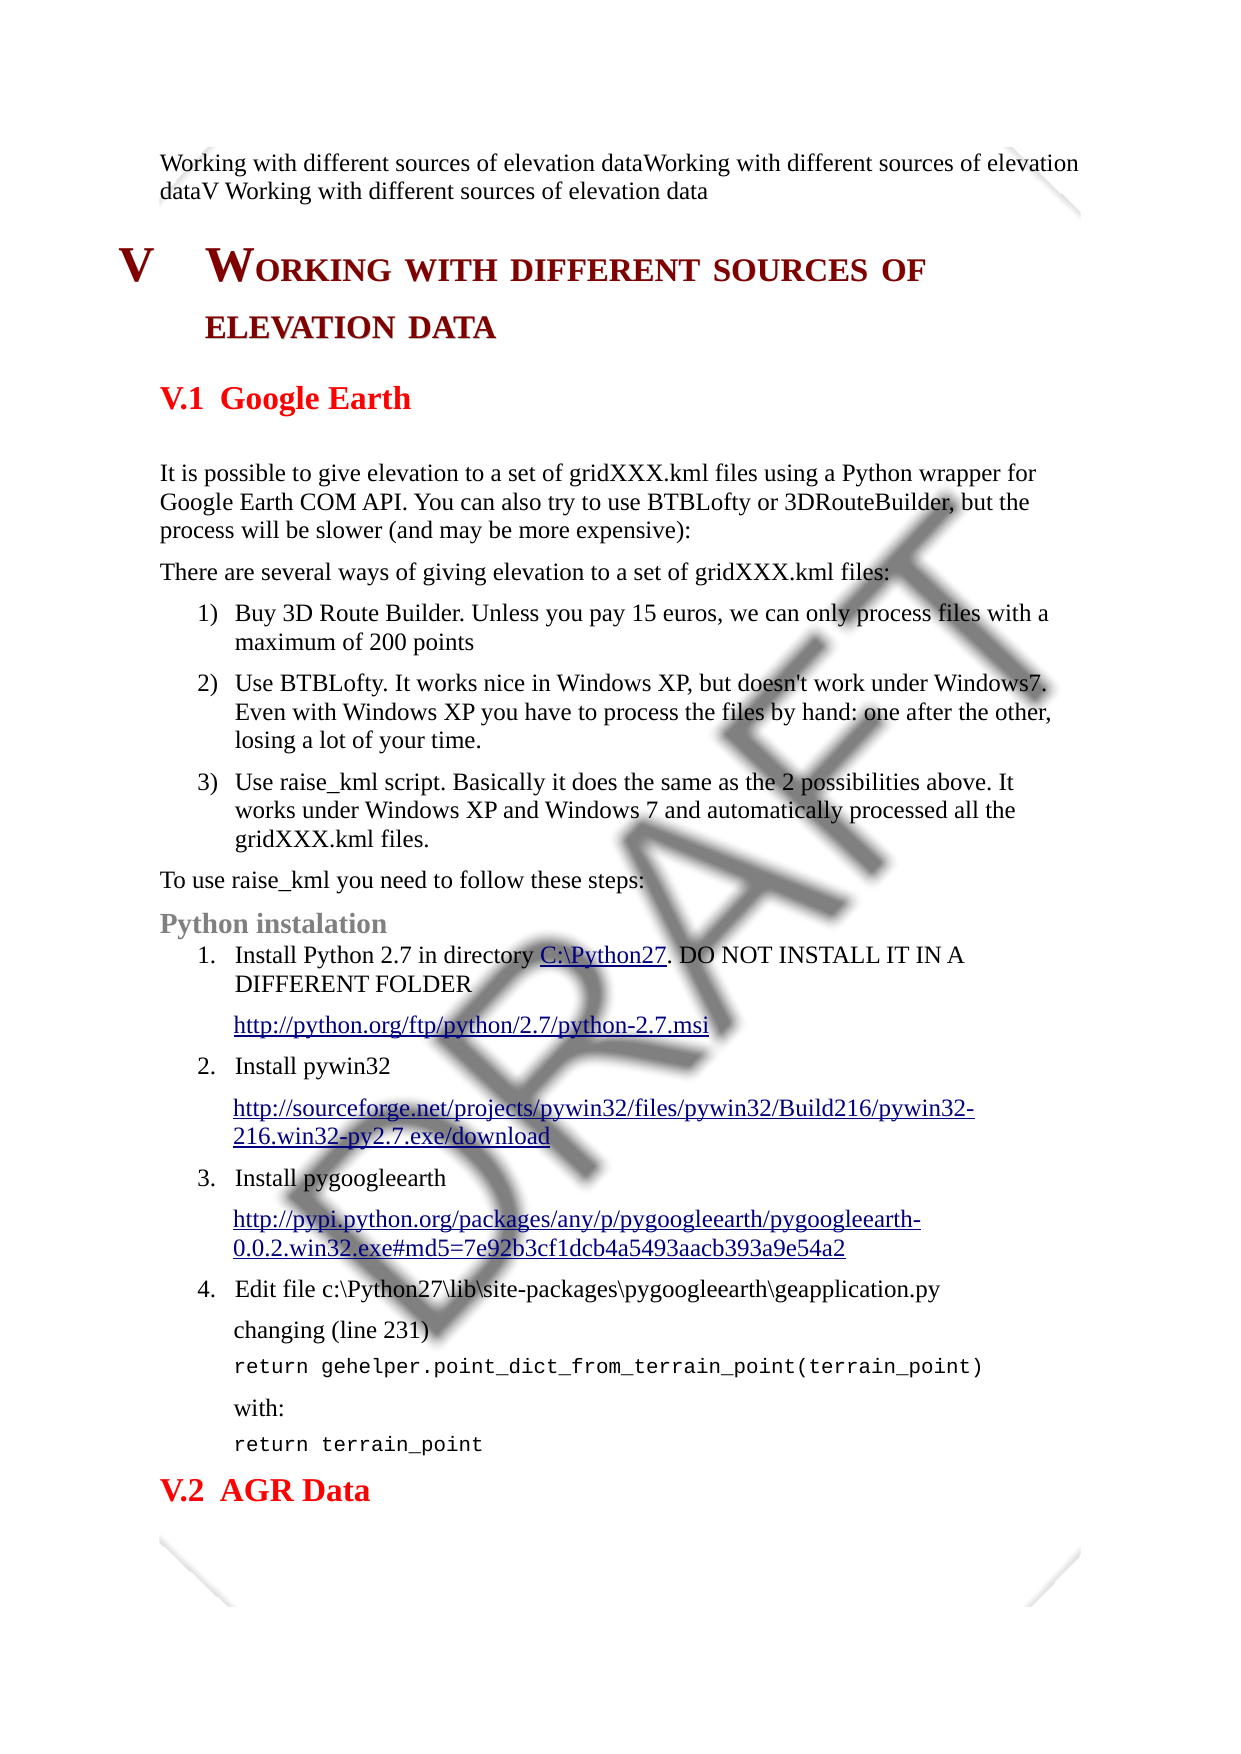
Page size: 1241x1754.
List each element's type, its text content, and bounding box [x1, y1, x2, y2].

list Install pygoogleearth [197, 1163, 1081, 1191]
picture [220, 998, 1021, 1010]
text changing (line 231) [159, 1315, 1081, 1344]
subtitle AGR Data [159, 1470, 1081, 1508]
picture [220, 1080, 1021, 1163]
picture [220, 655, 1021, 668]
picture [220, 1191, 1021, 1274]
picture [220, 894, 1021, 907]
text with: [159, 1393, 1081, 1421]
subtitle Python instalation [159, 907, 1081, 940]
text To use raise_kml you need to follow these steps: [159, 865, 1081, 894]
list Install Python 2.7 in directory C:\Python27. DO NOT INSTALL IT IN A DIFFERENT FOLDER [197, 940, 1081, 998]
picture [220, 853, 1021, 865]
picture [220, 754, 1021, 767]
text There are several ways of giving elevation to a set of gridXXX.kml files: [159, 557, 1081, 585]
text return gehelper.point_dict_from_terrain_point(terrain_point) [159, 1356, 1081, 1380]
subtitle Working with different sources of elevation data [118, 234, 1081, 349]
text It is possible to give elevation to a set of gridXXX.kml files using a Python wrapper for Google Earth COM API. You can also try to use BTBLofty or 3DRouteBuilder, but the process will be slower (and may be more expensive): [159, 458, 1081, 544]
text http://python.org/ftp/python/2.7/python-2.7.msi [159, 1010, 1081, 1039]
text http://pypi.python.org/packages/any/p/pygoogleearth/pygoogleearth-0.0.2.win32.exe#md5=7e92b3cf1dcb4a5493aacb393a9e54a2 [233, 1204, 1081, 1261]
text return terrain_point [159, 1434, 1081, 1457]
list Use raise_kml script. Basically it does the same as the 2 possibilities above. It works under Windows XP and Windows 7 and automatically processed all the gridXXX.kml files. [197, 767, 1081, 853]
list Use BTBLofty. It works nice in Windows XP, but doesn't work under Windows7. Even with Windows XP you have to process the files by hand: one after the other, losing a lot of your time. [197, 668, 1081, 754]
picture [220, 544, 1021, 557]
list Install pywin32 [197, 1051, 1081, 1080]
text http://sourceforge.net/projects/pywin32/files/pywin32/Build216/pywin32-216.win32-py2.7.exe/download [231, 1093, 1081, 1150]
subtitle Google Earth [159, 378, 1081, 417]
picture [220, 585, 1021, 598]
list Edit file c:\Python27\lib\site-packages\pygoogleearth\geapplication.py [197, 1274, 1081, 1303]
picture [220, 1039, 1021, 1051]
list Buy 3D Route Builder. Unless you pay 15 euros, we can only process files with a maximum of 200 points [197, 598, 1081, 655]
